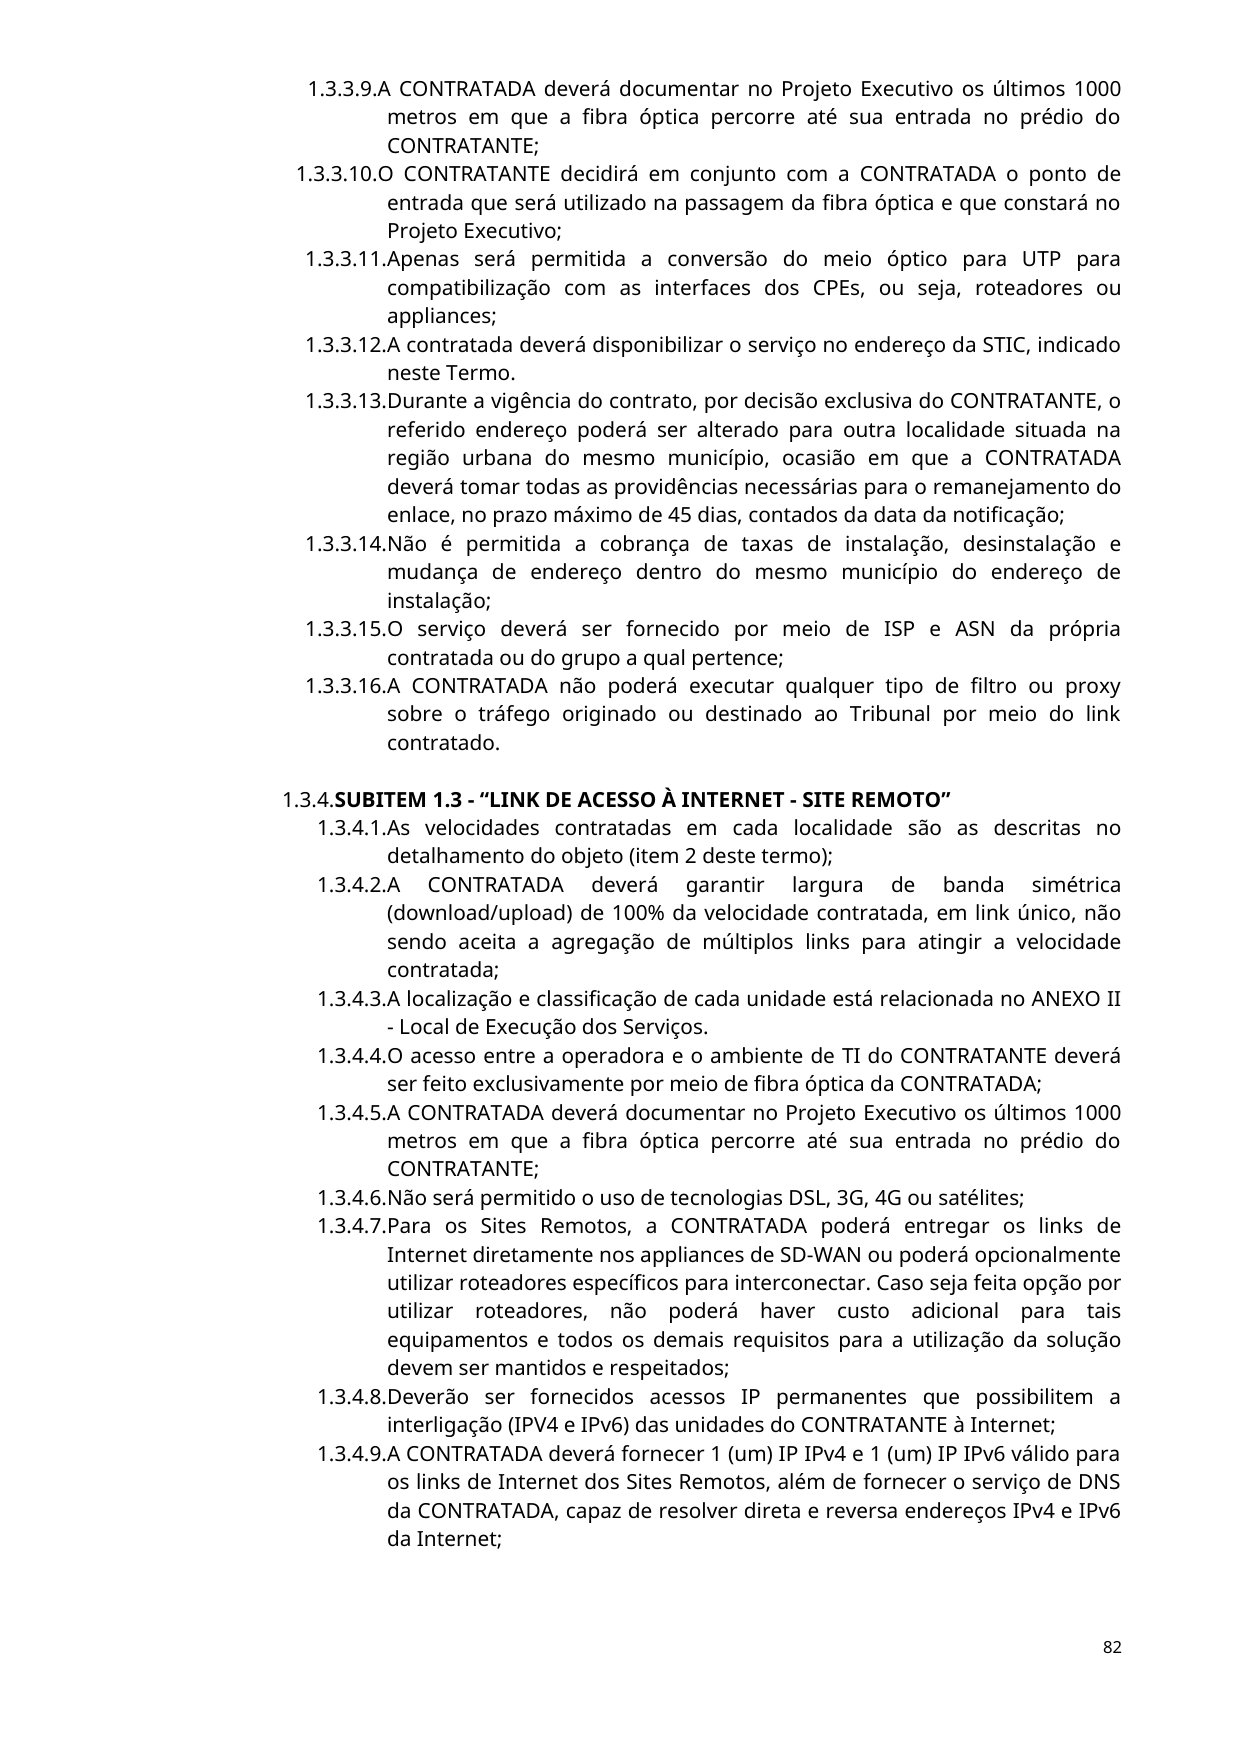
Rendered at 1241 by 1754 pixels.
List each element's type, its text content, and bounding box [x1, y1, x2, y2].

list A CONTRATADA deverá garantir largura de banda simétrica (download/upload) de 100% da velocidade contratada, em link único, não sendo aceita a agregação de múltiplos links para atingir a velocidade contratada; [177, 870, 1122, 984]
list Não será permitido o uso de tecnologias DSL, 3G, 4G ou satélites; [177, 1183, 1122, 1211]
list Não é permitida a cobrança de taxas de instalação, desinstalação e mudança de endereço dentro do mesmo município do endereço de instalação; [177, 529, 1122, 614]
list A CONTRATADA deverá documentar no Projeto Executivo os últimos 1000 metros em que a fibra óptica percorre até sua entrada no prédio do CONTRATANTE; [168, 74, 1122, 159]
list A CONTRATADA deverá documentar no Projeto Executivo os últimos 1000 metros em que a fibra óptica percorre até sua entrada no prédio do CONTRATANTE; [177, 1098, 1122, 1183]
list O acesso entre a operadora e o ambiente de TI do CONTRATANTE deverá ser feito exclusivamente por meio de fibra óptica da CONTRATADA; [177, 1041, 1122, 1098]
list O CONTRATANTE decidirá em conjunto com a CONTRATADA o ponto de entrada que será utilizado na passagem da fibra óptica e que constará no Projeto Executivo; [168, 159, 1122, 244]
list As velocidades contratadas em cada localidade são as descritas no detalhamento do objeto (item 2 deste termo); [177, 813, 1122, 870]
list A localização e classificação de cada unidade está relacionada no ANEXO II - Local de Execução dos Serviços. [177, 984, 1122, 1041]
list SUBITEM 1.3 - “LINK DE ACESSO À INTERNET - SITE REMOTO” [177, 785, 1122, 813]
list A contratada deverá disponibilizar o serviço no endereço da STIC, indicado neste Termo. [177, 330, 1122, 387]
list Deverão ser fornecidos acessos IP permanentes que possibilitem a interligação (IPV4 e IPv6) das unidades do CONTRATANTE à Internet; [177, 1382, 1122, 1439]
list Durante a vigência do contrato, por decisão exclusiva do CONTRATANTE, o referido endereço poderá ser alterado para outra localidade situada na região urbana do mesmo município, ocasião em que a CONTRATADA deverá tomar todas as providências necessárias para o remanejamento do enlace, no prazo máximo de 45 dias, contados da data da notificação; [177, 387, 1122, 529]
list A CONTRATADA não poderá executar qualquer tipo de filtro ou proxy sobre o tráfego originado ou destinado ao Tribunal por meio do link contratado. [177, 671, 1122, 756]
list Para os Sites Remotos, a CONTRATADA poderá entregar os links de Internet diretamente nos appliances de SD-WAN ou poderá opcionalmente utilizar roteadores específicos para interconectar. Caso seja feita opção por utilizar roteadores, não poderá haver custo adicional para tais equipamentos e todos os demais requisitos para a utilização da solução devem ser mantidos e respeitados; [177, 1211, 1122, 1382]
list A CONTRATADA deverá fornecer 1 (um) IP IPv4 e 1 (um) IP IPv6 válido para os links de Internet dos Sites Remotos, além de fornecer o serviço de DNS da CONTRATADA, capaz de resolver direta e reversa endereços IPv4 e IPv6 da Internet; [177, 1439, 1122, 1553]
list Apenas será permitida a conversão do meio óptico para UTP para compatibilização com as interfaces dos CPEs, ou seja, roteadores ou appliances; [177, 244, 1122, 330]
list O serviço deverá ser fornecido por meio de ISP e ASN da própria contratada ou do grupo a qual pertence; [177, 614, 1122, 671]
